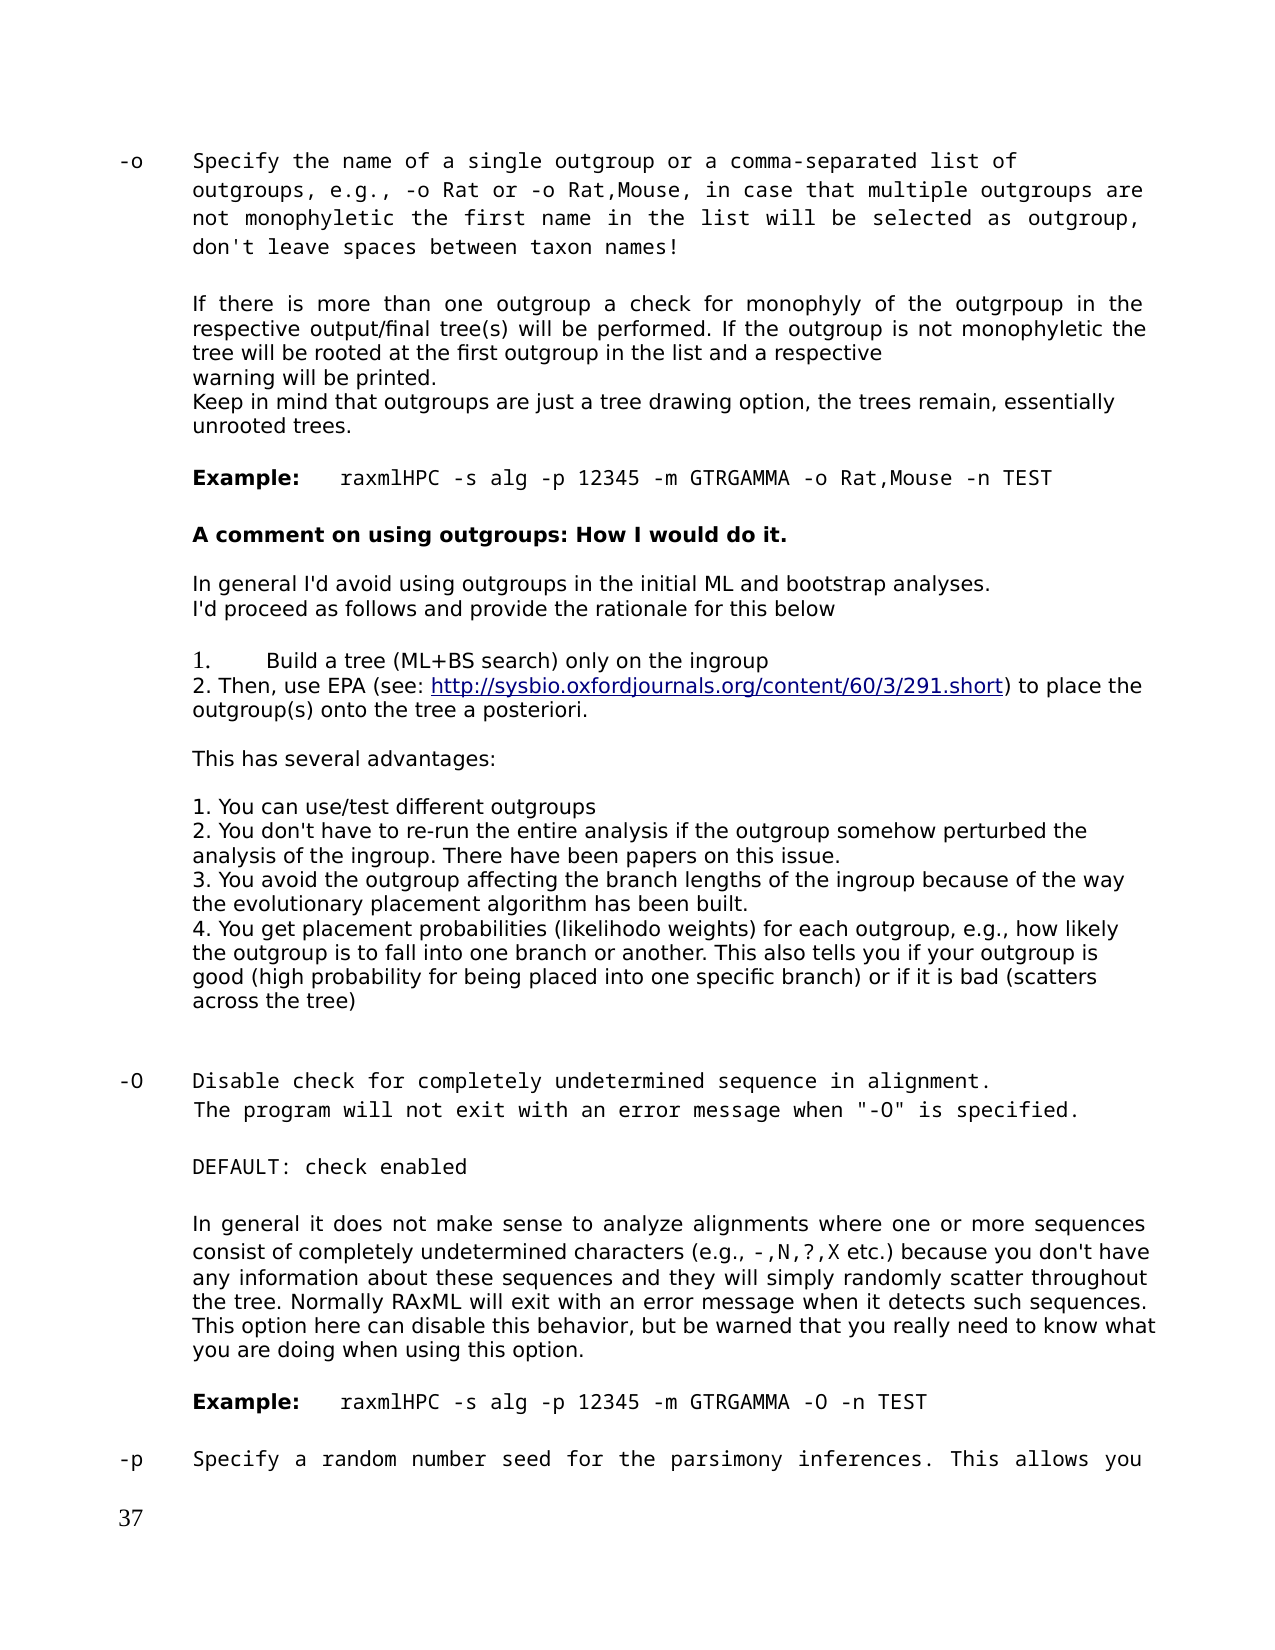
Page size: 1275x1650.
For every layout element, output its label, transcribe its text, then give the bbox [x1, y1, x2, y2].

text The program will not exit with an error message when "-O" is specified. [118, 1095, 1157, 1123]
text Keep in mind that outgroups are just a tree drawing option, the trees remain, essentially unrooted trees. [118, 390, 1157, 438]
text warning will be printed. [118, 366, 1157, 390]
text I'd proceed as follows and provide the rationale for this below [118, 597, 1157, 621]
text In general it does not make sense to analyze alignments where one or more sequences consist of completely undetermined characters (e.g., -,N,?,X etc.) because you don't have any information about these sequences and they will simply randomly scatter throughout the tree. Normally RAxML will exit with an error message when it detects such sequences. This option here can disable this behavior, but be warned that you really need to know what you are doing when using this option. [118, 1209, 1157, 1363]
text If there is more than one outgroup a check for monophyly of the outgrpoup in the respective output/final tree(s) will be performed. If the outgroup is not monophyletic the tree will be rooted at the first outgroup in the list and a respective [118, 289, 1157, 366]
text DEFAULT: check enabled [118, 1152, 1157, 1180]
text Example: raxmlHPC -s alg -p 12345 -m GTRGAMMA -o Rat,Mouse -n TEST [118, 463, 1157, 491]
text Example: raxmlHPC -s alg -p 12345 -m GTRGAMMA -O -n TEST [118, 1387, 1157, 1415]
text -p Specify a random number seed for the parsimony inferences. This allows you [118, 1444, 1157, 1472]
list Build a tree (ML+BS search) only on the ingroup 2. Then, use EPA (see: http://sysbio.oxfordjournals.org/content/60/3/291.short) to place the outgroup(s) onto the tree a posteriori. This has several advantages: [192, 645, 1157, 771]
text -O Disable check for completely undetermined sequence in alignment. [118, 1066, 1157, 1095]
list 1. You can use/test different outgroups 2. You don't have to re-run the entire analysis if the outgroup somehow perturbed the analysis of the ingroup. There have been papers on this issue. 3. You avoid the outgroup affecting the branch lengths of the ingroup because of the way the evolutionary placement algorithm has been built. 4. You get placement probabilities (likelihodo weights) for each outgroup, e.g., how likely the outgroup is to fall into one branch or another. This also tells you if your outgroup is good (high probability for being placed into one specific branch) or if it is bad (scatters across the tree) [192, 771, 1157, 1014]
text In general I'd avoid using outgroups in the initial ML and bootstrap analyses. [118, 572, 1157, 597]
text A comment on using outgroups: How I would do it. [118, 520, 1157, 548]
text -o Specify the name of a single outgroup or a comma-separated list of outgroups, e.g., -o Rat or -o Rat,Mouse, in case that multiple outgroups are not monophyletic the first name in the list will be selected as outgroup, don't leave spaces between taxon names! [118, 147, 1157, 260]
